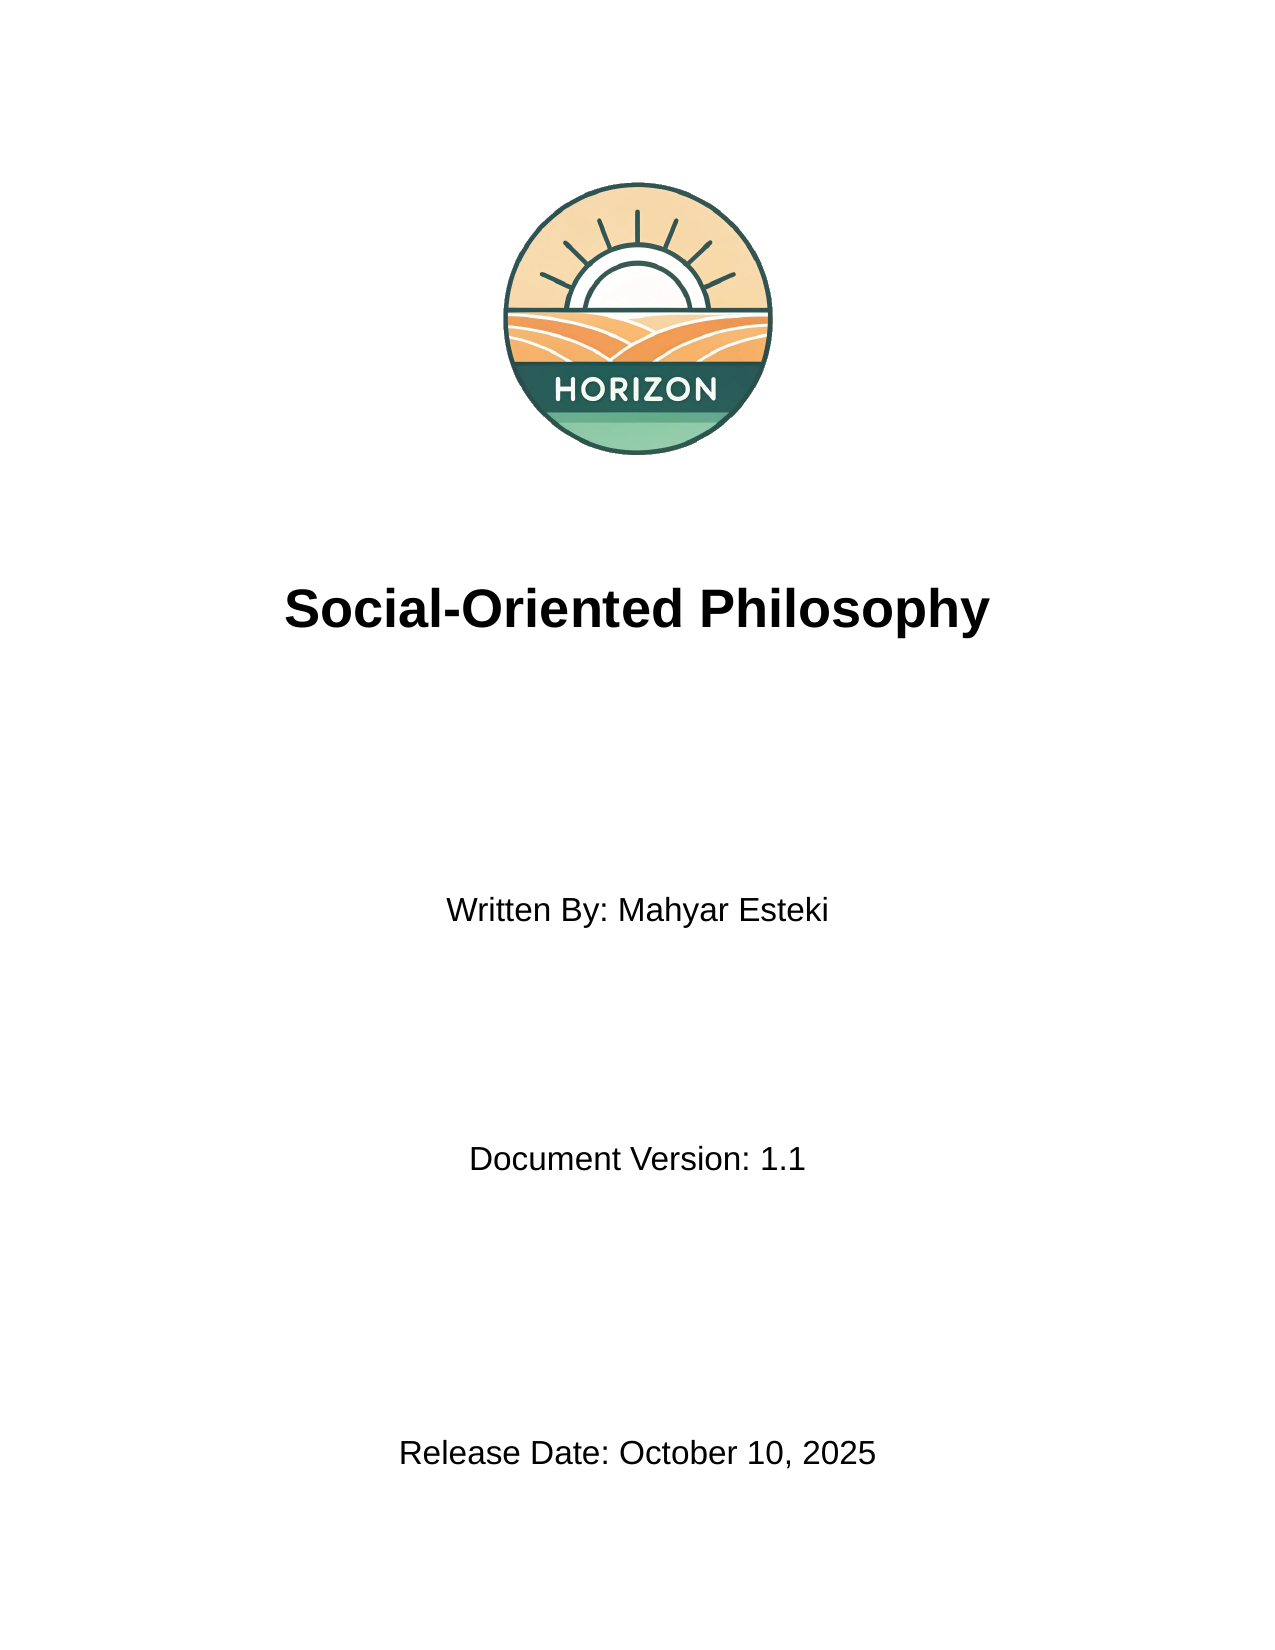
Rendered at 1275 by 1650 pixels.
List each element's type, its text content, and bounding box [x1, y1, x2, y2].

text Written By: Mahyar Esteki [118, 890, 1157, 928]
text Release Date: October 10, 2025 [118, 1433, 1157, 1471]
text Document Version: 1.1 [118, 1139, 1157, 1177]
picture [497, 176, 778, 459]
title Social-Oriented Philosophy [118, 577, 1157, 639]
